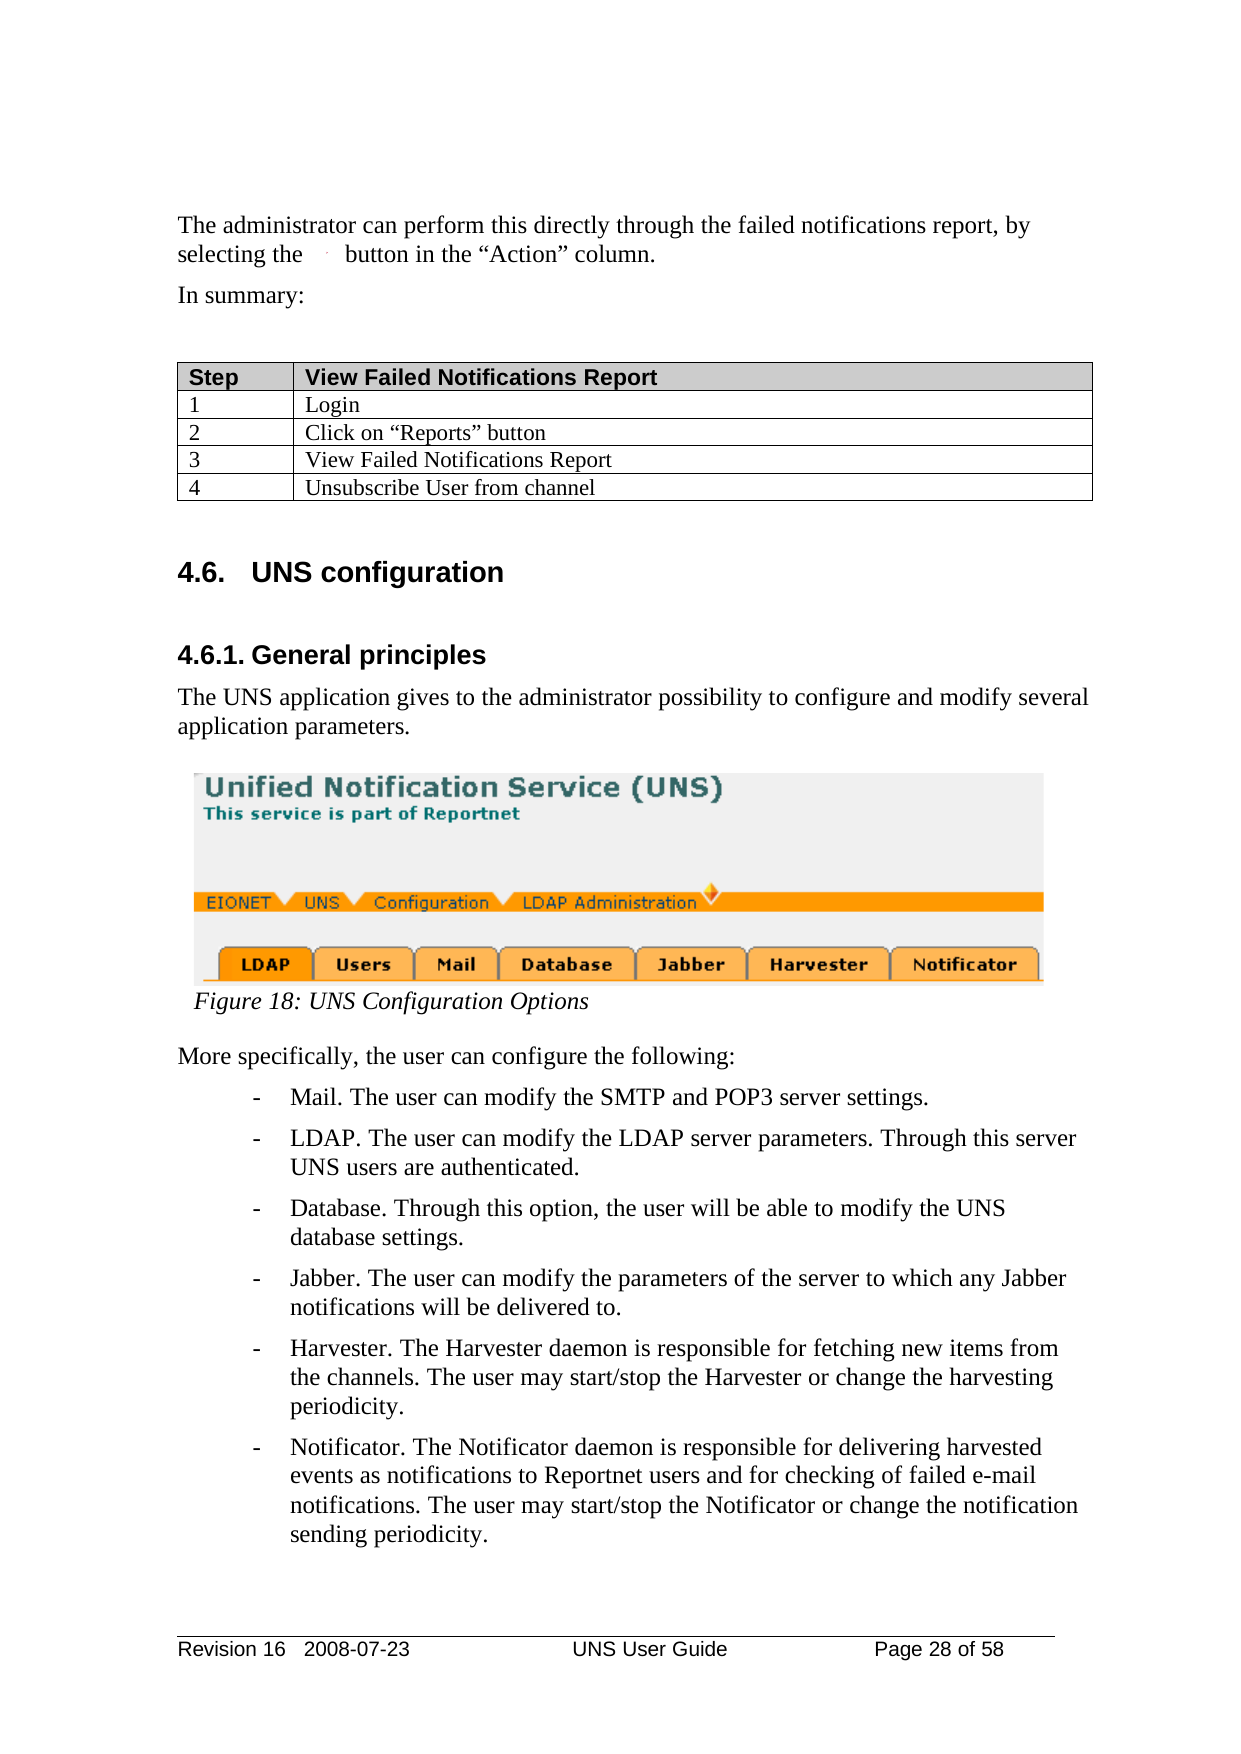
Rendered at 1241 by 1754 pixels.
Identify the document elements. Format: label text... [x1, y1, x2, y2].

subtitle UNS configuration [177, 555, 1092, 589]
list Notificator. The Notificator daemon is responsible for delivering harvested events as notifications to Reportnet users and for checking of failed e-mail notifications. The user may start/stop the Notificator or change the notification sending periodicity. [252, 1431, 1092, 1548]
table_cell 1 [178, 391, 293, 417]
text The administrator can perform this directly through the failed notifications report, by selecting the button in the “Action” column. [177, 210, 1092, 268]
list LDAP. The user can modify the LDAP server parameters. Through this server UNS users are authenticated. [252, 1123, 1092, 1181]
table_cell Click on “Reports” button [294, 419, 1092, 445]
text More specifically, the user can configure the following: [177, 1041, 1092, 1070]
table_header Step [178, 363, 293, 390]
table_cell 4 [178, 474, 293, 500]
list Jabber. The user can modify the parameters of the server to which any Jabber notifications will be delivered to. [252, 1262, 1092, 1321]
list Harvester. The Harvester daemon is responsible for fetching new items from the channels. The user may start/stop the Harvester or change the harvesting periodicity. [252, 1332, 1092, 1419]
subtitle General principles [177, 638, 1092, 669]
picture [193, 773, 1044, 986]
table_cell View Failed Notifications Report [294, 446, 1092, 473]
table_cell Login [294, 391, 1092, 417]
list Database. Through this option, the user will be able to modify the UNS database settings. [252, 1193, 1092, 1251]
table_cell 3 [178, 446, 293, 473]
list Mail. The user can modify the SMTP and POP3 server settings. [252, 1082, 1092, 1111]
table_cell 2 [178, 419, 293, 445]
table_header View Failed Notifications Report [294, 363, 1092, 390]
text In summary: [177, 280, 1092, 309]
table_cell Unsubscribe User from channel [294, 474, 1092, 500]
text Figure 18: UNS Configuration Options [194, 986, 1043, 1015]
text The UNS application gives to the administrator possibility to configure and modify several application parameters. [177, 682, 1092, 740]
